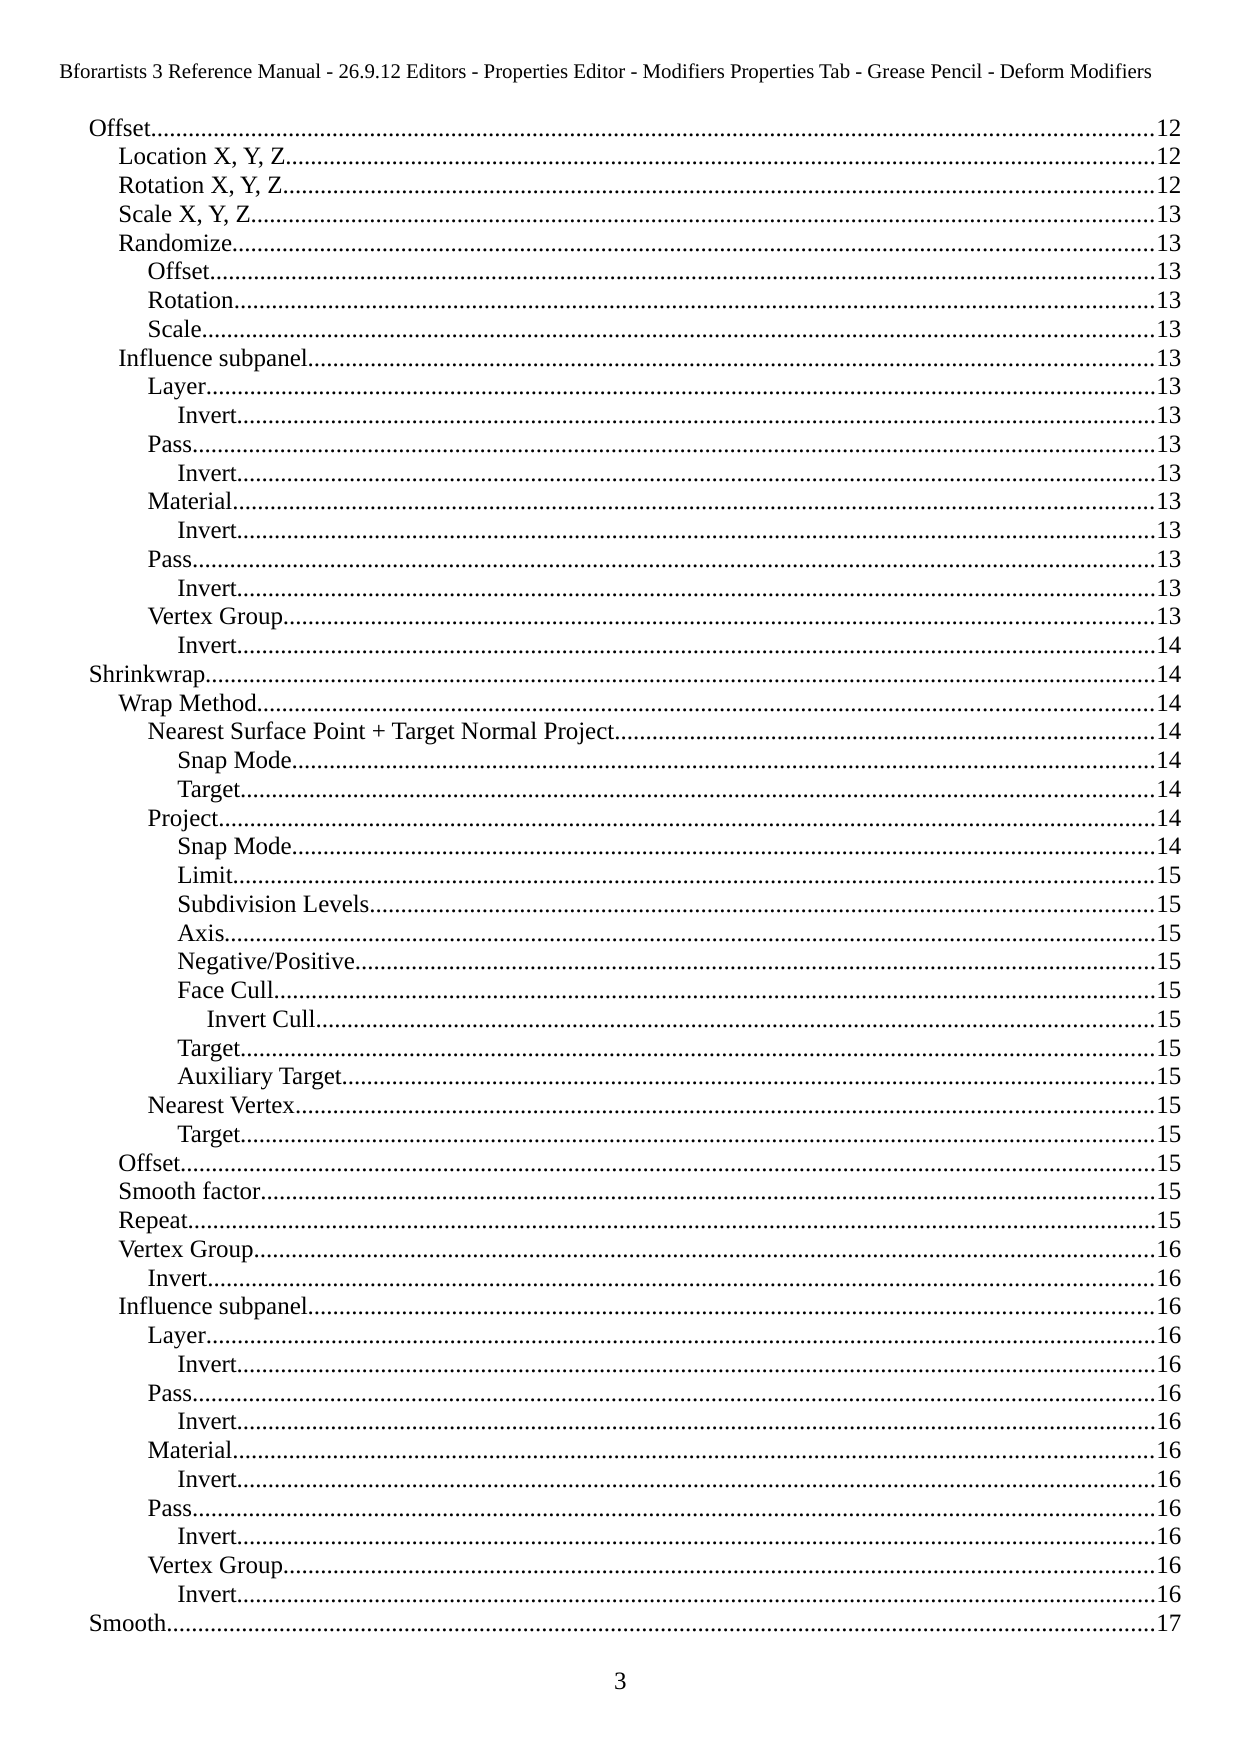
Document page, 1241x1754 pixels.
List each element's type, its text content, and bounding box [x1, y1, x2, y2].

text Material 16 [147, 1435, 1181, 1464]
text Vertex Group 16 [118, 1234, 1181, 1263]
text Target 15 [177, 1119, 1181, 1148]
text Pass 13 [147, 429, 1181, 458]
text Layer 13 [147, 371, 1181, 400]
text Invert 16 [177, 1349, 1181, 1378]
text Project 14 [147, 803, 1181, 831]
text Negative/Positive 15 [177, 946, 1181, 975]
text Auxiliary Target 15 [177, 1061, 1181, 1090]
text Scale X, Y, Z 13 [118, 199, 1181, 228]
text Invert 13 [177, 515, 1181, 544]
text Rotation X, Y, Z 12 [118, 170, 1181, 199]
text Wrap Method 14 [118, 688, 1181, 716]
text Offset 15 [118, 1148, 1181, 1176]
text Axis 15 [177, 918, 1181, 946]
text Face Cull 15 [177, 975, 1181, 1004]
text Vertex Group 16 [147, 1550, 1181, 1579]
text Snap Mode 14 [177, 831, 1181, 860]
text Nearest Vertex 15 [147, 1090, 1181, 1119]
text Limit 15 [177, 860, 1181, 889]
text Invert 13 [177, 400, 1181, 429]
text Influence subpanel 13 [118, 343, 1181, 371]
text Nearest Surface Point + Target Normal Project 14 [147, 716, 1181, 745]
text Invert 16 [177, 1406, 1181, 1435]
text Subdivision Levels 15 [177, 889, 1181, 918]
text Invert 14 [177, 630, 1181, 659]
text Influence subpanel 16 [118, 1291, 1181, 1320]
text Invert 16 [177, 1579, 1181, 1608]
text Target 14 [177, 774, 1181, 803]
text Location X, Y, Z 12 [118, 141, 1181, 170]
text Pass 16 [147, 1493, 1181, 1521]
text Invert 16 [177, 1464, 1181, 1493]
text Invert 13 [177, 458, 1181, 486]
text Target 15 [177, 1033, 1181, 1061]
text Shrinkwrap 14 [88, 659, 1181, 688]
text Invert 16 [177, 1521, 1181, 1550]
text Pass 13 [147, 544, 1181, 573]
text Material 13 [147, 486, 1181, 515]
text Rotation 13 [147, 285, 1181, 314]
text Snap Mode 14 [177, 745, 1181, 774]
text Repeat 15 [118, 1205, 1181, 1234]
text Smooth factor 15 [118, 1176, 1181, 1205]
text Invert 13 [177, 573, 1181, 601]
text Scale 13 [147, 314, 1181, 343]
text Pass 16 [147, 1378, 1181, 1406]
text Vertex Group 13 [147, 601, 1181, 630]
text Layer 16 [147, 1320, 1181, 1349]
text Offset 13 [147, 256, 1181, 285]
text Invert Cull 15 [206, 1004, 1181, 1033]
text Invert 16 [147, 1263, 1181, 1291]
text Smooth 17 [88, 1608, 1181, 1636]
text Offset 12 [88, 113, 1181, 141]
text Randomize 13 [118, 228, 1181, 256]
